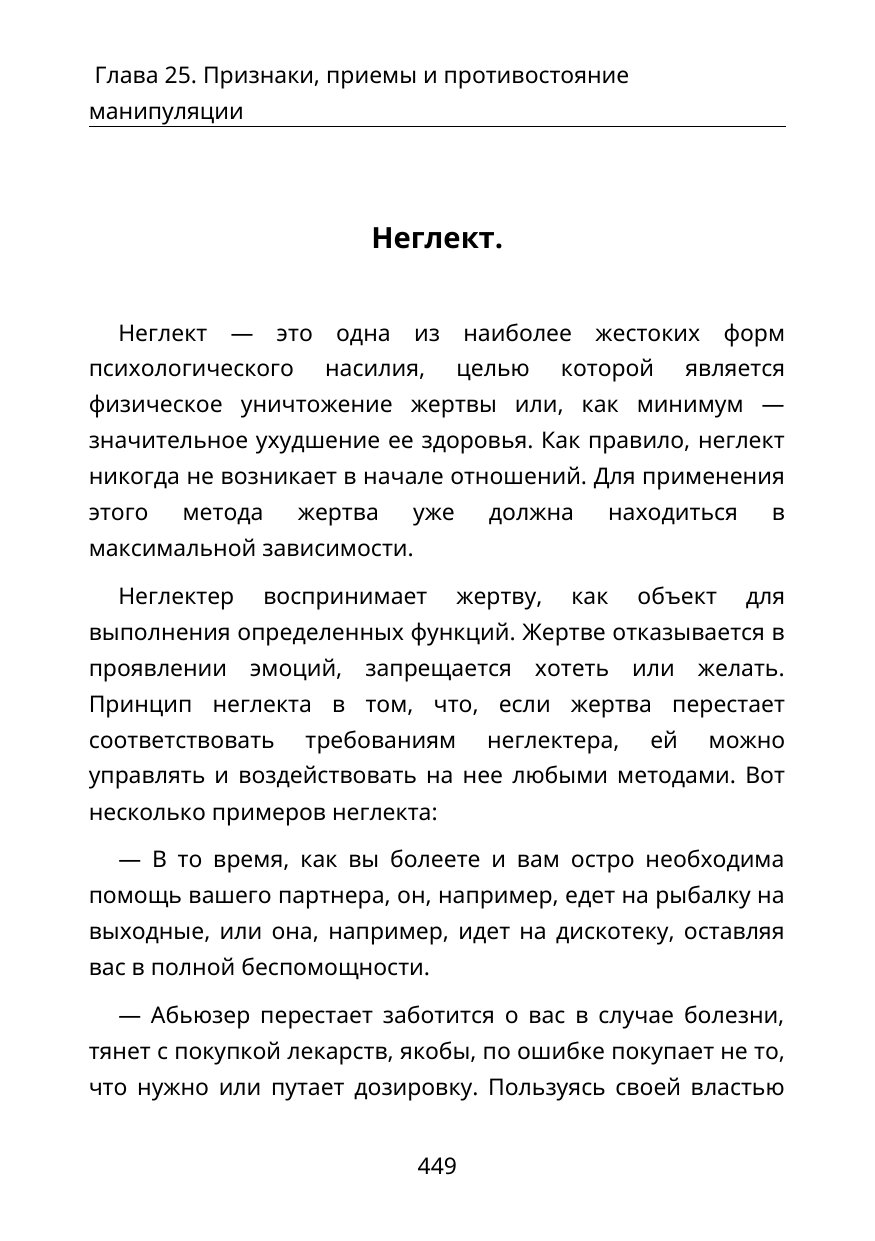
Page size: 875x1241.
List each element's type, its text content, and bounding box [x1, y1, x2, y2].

text — Абьюзер перестает заботится о вас в случае болезни, тянет с покупкой лекарств, якобы, по ошибке покупает не то, что нужно или путает дозировку. Пользуясь своей властью [88, 999, 786, 1102]
text Неглектер воспринимает жертву, как объект для выполнения определенных функций. Жертве отказывается в проявлении эмоций, запрещается хотеть или желать. Принцип неглекта в том, что, если жертва перестает соответствовать требованиям неглектера, ей можно управлять и воздействовать на нее любыми методами. Вот несколько примеров неглекта: [88, 580, 786, 827]
subtitle Неглект. [88, 215, 786, 257]
text — В то время, как вы болеете и вам остро необходима помощь вашего партнера, он, например, едет на рыбалку на выходные, или она, например, идет на дискотеку, оставляя вас в полной беспомощности. [88, 843, 786, 982]
text Неглект — это одна из наиболее жестоких форм психологического насилия, целью которой является физическое уничтожение жертвы или, как минимум — значительное ухудшение ее здоровья. Как правило, неглект никогда не возникает в начале отношений. Для применения этого метода жертва уже должна находиться в максимальной зависимости. [88, 316, 786, 563]
